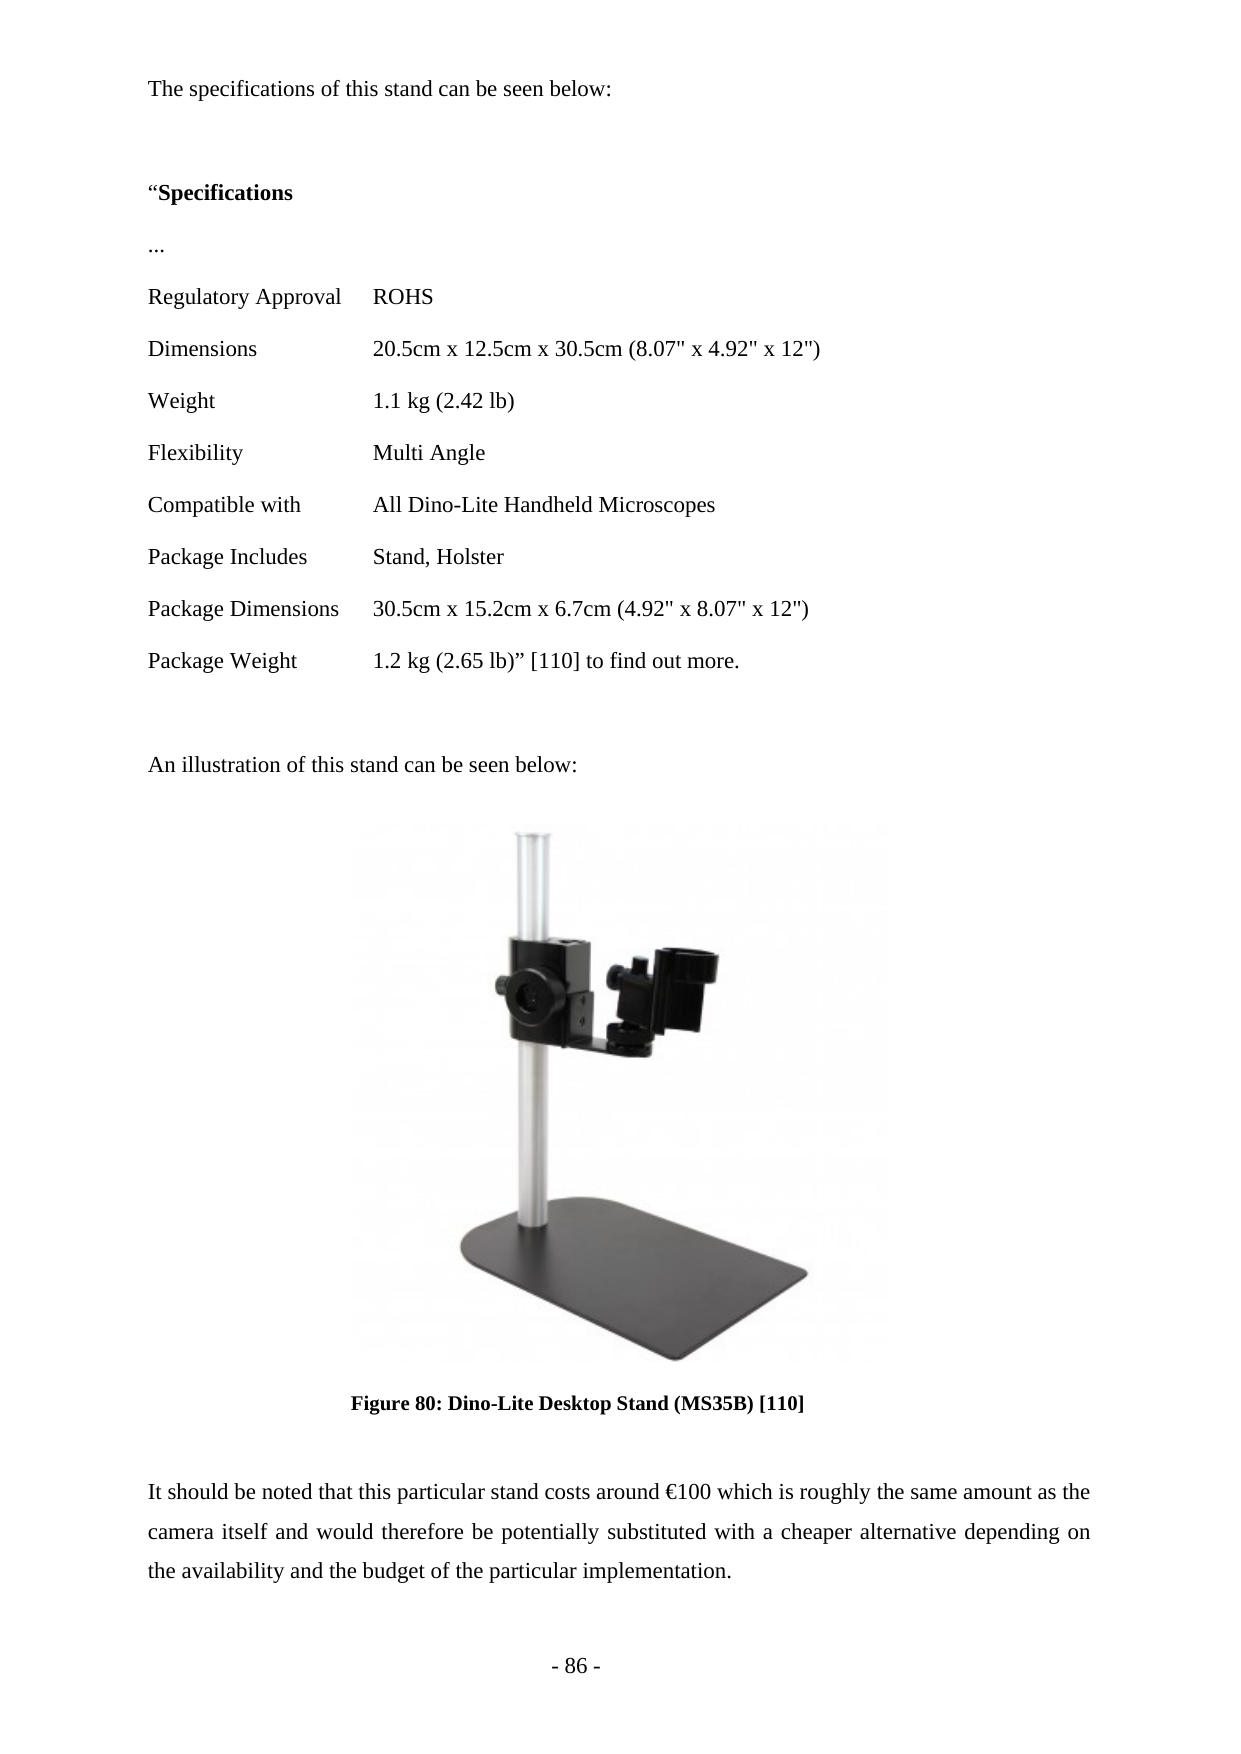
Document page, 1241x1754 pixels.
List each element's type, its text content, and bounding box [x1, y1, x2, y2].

picture [350, 823, 890, 1363]
text ... [148, 231, 1092, 257]
text Package Weight 1.2 kg (2.65 lb)” [110] to find out more. [148, 647, 1092, 673]
text Package Includes Stand, Holster [148, 543, 1092, 569]
text The specifications of this stand can be seen below: [148, 75, 1092, 101]
text Compatible with All Dino-Lite Handheld Microscopes [148, 491, 1092, 517]
text Package Dimensions 30.5cm x 15.2cm x 6.7cm (4.92" x 8.07" x 12") [148, 595, 1092, 621]
text Dimensions 20.5cm x 12.5cm x 30.5cm (8.07" x 4.92" x 12") [148, 335, 1092, 361]
text Flexibility Multi Angle [148, 439, 1092, 465]
text Weight 1.1 kg (2.42 lb) [148, 387, 1092, 413]
text Regulatory Approval ROHS [148, 283, 1092, 309]
text An illustration of this stand can be seen below: [148, 751, 1092, 777]
text “Specifications [148, 179, 1092, 205]
text It should be noted that this particular stand costs around €100 which is roughly the same amount as the camera itself and would therefore be potentially substituted with a cheaper alternative depending on the availability and the budget of the particular implementation. [148, 1478, 1092, 1584]
text Figure 80: Dino-Lite Desktop Stand (MS35B) [110] [351, 1363, 889, 1415]
